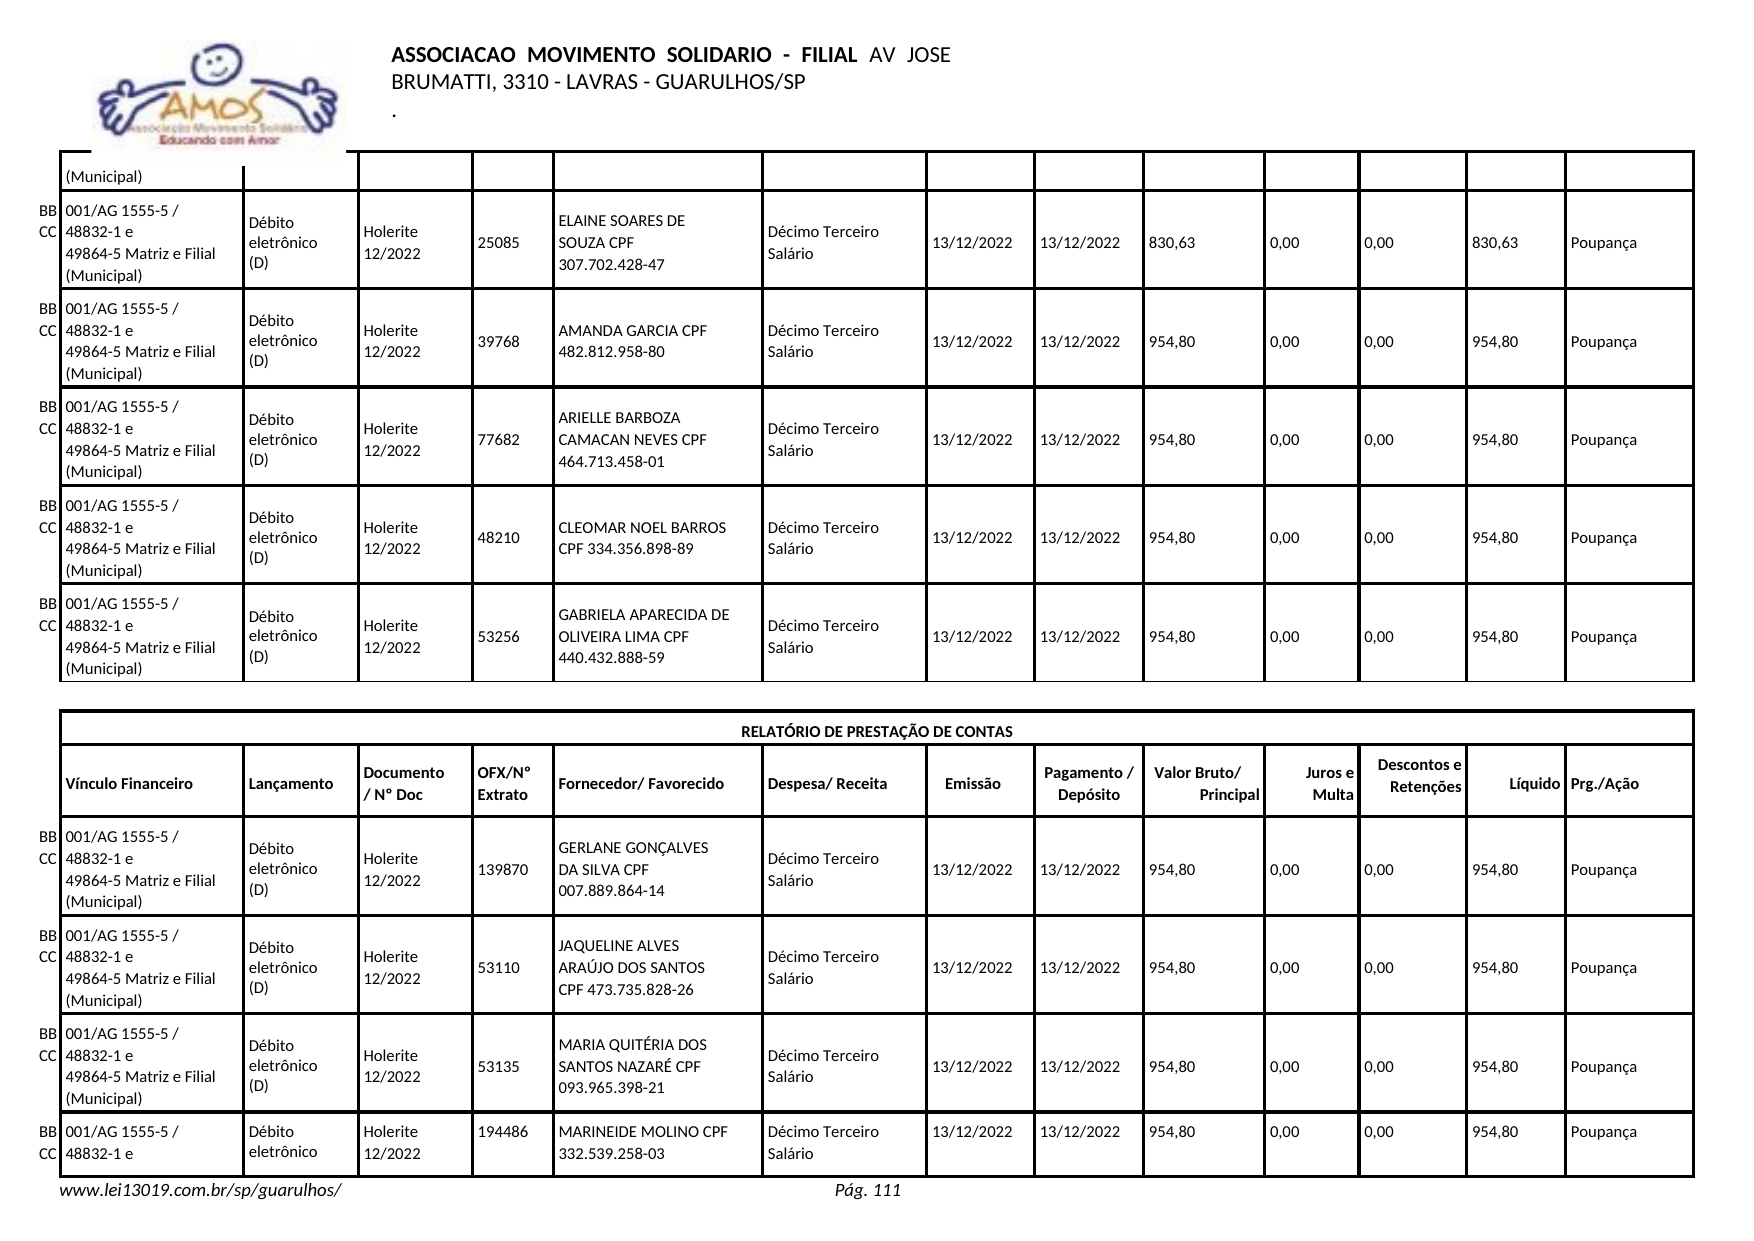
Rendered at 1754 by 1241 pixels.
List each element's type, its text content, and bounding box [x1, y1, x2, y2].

table_cell GABRIELA APARECIDA DE OLIVEIRA LIMA CPF 440.432.888-59 [555, 585, 761, 681]
table_cell 13/12/2022 [928, 192, 1033, 287]
table_cell Poupança [1567, 389, 1692, 484]
table_cell 53135 [474, 1015, 552, 1110]
table_cell Débito eletrônico (D) [245, 818, 357, 913]
table_cell 0,00 [1361, 290, 1465, 385]
table_cell Pagamento / Depósito [1036, 746, 1142, 815]
table_cell Prg./Ação [1567, 746, 1692, 815]
table_cell 0,00 [1266, 818, 1357, 913]
table_cell [474, 153, 552, 188]
table_cell 0,00 [1266, 1114, 1357, 1175]
table_cell 0,00 [1266, 487, 1357, 582]
table_cell 830,63 [1145, 192, 1263, 287]
table_cell Débito eletrônico (D) [245, 389, 357, 484]
table_cell 0,00 [1266, 1015, 1357, 1110]
table_cell 13/12/2022 [1036, 487, 1142, 582]
table_cell 001/AG 1555-5 / 48832-1 e 49864-5 Matriz e Filial (Municipal) [62, 192, 242, 287]
table_cell 954,80 [1468, 1114, 1564, 1175]
table_cell Poupança [1567, 290, 1692, 385]
table_cell 001/AG 1555-5 / 48832-1 e 49864-5 Matriz e Filial (Municipal) [62, 389, 242, 484]
table_cell GERLANE GONÇALVES DA SILVA CPF 007.889.864-14 [555, 818, 761, 913]
table_cell Valor Bruto/ Principal [1145, 746, 1263, 815]
table_cell 0,00 [1266, 917, 1357, 1012]
table_cell Descontos e Retenções [1361, 746, 1465, 815]
table_cell 13/12/2022 [928, 487, 1033, 582]
table_cell 0,00 [1361, 1015, 1465, 1110]
table_cell 954,80 [1145, 389, 1263, 484]
table_cell MARIA QUITÉRIA DOS SANTOS NAZARÉ CPF 093.965.398-21 [555, 1015, 761, 1110]
table_cell 39768 [474, 290, 552, 385]
table_cell 0,00 [1361, 487, 1465, 582]
table_cell [1036, 153, 1142, 188]
table_cell 954,80 [1145, 1015, 1263, 1110]
table_cell 77682 [474, 389, 552, 484]
table_cell 0,00 [1266, 389, 1357, 484]
table_cell 001/AG 1555-5 / 48832-1 e 49864-5 Matriz e Filial (Municipal) [62, 487, 242, 582]
table_cell 001/AG 1555-5 / 48832-1 e 49864-5 Matriz e Filial (Municipal) [62, 818, 242, 913]
table_cell [1361, 153, 1465, 188]
table_cell Lançamento [245, 746, 357, 815]
table_cell 13/12/2022 [1036, 1114, 1142, 1175]
table_cell 0,00 [1266, 585, 1357, 681]
table_cell OFX/Nº Extrato [474, 746, 552, 815]
table_cell [1145, 153, 1263, 188]
table_cell Décimo Terceiro Salário [764, 389, 925, 484]
table_cell Décimo Terceiro Salário [764, 487, 925, 582]
table_cell 001/AG 1555-5 / 48832-1 e 49864-5 Matriz e Filial (Municipal) [62, 585, 242, 681]
table_cell 139870 [474, 818, 552, 913]
table_cell 0,00 [1361, 585, 1465, 681]
table_cell 001/AG 1555-5 / 48832-1 e 49864-5 Matriz e Filial (Municipal) [62, 917, 242, 1012]
table_cell Décimo Terceiro Salário [764, 192, 925, 287]
table_cell Emissão [928, 746, 1033, 815]
table_cell Décimo Terceiro Salário [764, 818, 925, 913]
table_cell 25085 [474, 192, 552, 287]
table_cell 13/12/2022 [1036, 585, 1142, 681]
table_cell 13/12/2022 [928, 818, 1033, 913]
table_cell (Municipal) [62, 153, 242, 188]
table_cell 001/AG 1555-5 / 48832-1 e 49864-5 Matriz e Filial (Municipal) [62, 290, 242, 385]
table_header RELATÓRIO DE PRESTAÇÃO DE CONTAS [62, 713, 1692, 743]
table_cell Débito eletrônico (D) [245, 487, 357, 582]
table_cell [1567, 153, 1692, 188]
table_cell 954,80 [1468, 389, 1564, 484]
table_cell 0,00 [1361, 917, 1465, 1012]
table_cell Holerite 12/2022 [360, 290, 471, 385]
table_cell Documento / Nº Doc [360, 746, 471, 815]
table_cell 13/12/2022 [1036, 192, 1142, 287]
table_cell Poupança [1567, 1015, 1692, 1110]
table_cell Holerite 12/2022 [360, 917, 471, 1012]
table_cell 954,80 [1145, 917, 1263, 1012]
table_cell 0,00 [1361, 1114, 1465, 1175]
table_cell Débito eletrônico [245, 1114, 357, 1175]
table_cell 830,63 [1468, 192, 1564, 287]
table_cell Holerite 12/2022 [360, 487, 471, 582]
table_cell 954,80 [1468, 818, 1564, 913]
table_cell 954,80 [1145, 290, 1263, 385]
table_cell 13/12/2022 [928, 290, 1033, 385]
table_cell [764, 153, 925, 188]
table_cell Poupança [1567, 917, 1692, 1012]
table_cell 53110 [474, 917, 552, 1012]
table_cell 0,00 [1266, 192, 1357, 287]
table_cell MARINEIDE MOLINO CPF 332.539.258-03 [555, 1114, 761, 1175]
table_cell 13/12/2022 [928, 1114, 1033, 1175]
table_cell Vínculo Financeiro [62, 746, 242, 815]
table_cell Décimo Terceiro Salário [764, 585, 925, 681]
table_cell 13/12/2022 [1036, 290, 1142, 385]
table_cell 001/AG 1555-5 / 48832-1 e 49864-5 Matriz e Filial (Municipal) [62, 1015, 242, 1110]
table_cell [1266, 153, 1357, 188]
table_cell 954,80 [1468, 917, 1564, 1012]
table_cell Poupança [1567, 487, 1692, 582]
table_cell Fornecedor/ Favorecido [555, 746, 761, 815]
table_cell Líquido [1468, 746, 1564, 815]
table_cell 954,80 [1145, 487, 1263, 582]
table_cell Poupança [1567, 818, 1692, 913]
table_cell 0,00 [1361, 192, 1465, 287]
table_cell CLEOMAR NOEL BARROS CPF 334.356.898-89 [555, 487, 761, 582]
table_cell [928, 153, 1033, 188]
table_cell Poupança [1567, 1114, 1692, 1175]
table_cell 954,80 [1145, 585, 1263, 681]
table_cell Holerite 12/2022 [360, 389, 471, 484]
table_cell Holerite 12/2022 [360, 1015, 471, 1110]
table_cell Décimo Terceiro Salário [764, 290, 925, 385]
table_cell ELAINE SOARES DE SOUZA CPF 307.702.428-47 [555, 192, 761, 287]
table_cell 194486 [474, 1114, 552, 1175]
table_cell 13/12/2022 [1036, 389, 1142, 484]
table_cell [1468, 153, 1564, 188]
table_cell Décimo Terceiro Salário [764, 1114, 925, 1175]
table_cell 13/12/2022 [928, 1015, 1033, 1110]
table_cell 954,80 [1468, 487, 1564, 582]
table_cell Décimo Terceiro Salário [764, 1015, 925, 1110]
table_cell Débito eletrônico (D) [245, 1015, 357, 1110]
table_cell Holerite 12/2022 [360, 1114, 471, 1175]
table_cell Holerite 12/2022 [360, 192, 471, 287]
table_cell [555, 153, 761, 188]
table_cell ARIELLE BARBOZA CAMACAN NEVES CPF 464.713.458-01 [555, 389, 761, 484]
table_cell 954,80 [1468, 1015, 1564, 1110]
table_cell JAQUELINE ALVES ARAÚJO DOS SANTOS CPF 473.735.828-26 [555, 917, 761, 1012]
table_cell 53256 [474, 585, 552, 681]
table_cell Holerite 12/2022 [360, 585, 471, 681]
table_cell Décimo Terceiro Salário [764, 917, 925, 1012]
table_cell Holerite 12/2022 [360, 818, 471, 913]
table_cell 0,00 [1361, 389, 1465, 484]
table_cell 954,80 [1468, 585, 1564, 681]
table_cell 48210 [474, 487, 552, 582]
table_cell 13/12/2022 [1036, 1015, 1142, 1110]
table_cell [245, 153, 357, 188]
table_cell [360, 153, 471, 188]
table_cell 13/12/2022 [1036, 818, 1142, 913]
table_cell 13/12/2022 [928, 585, 1033, 681]
table_cell Débito eletrônico (D) [245, 192, 357, 287]
table_cell 13/12/2022 [928, 917, 1033, 1012]
table_cell Débito eletrônico (D) [245, 917, 357, 1012]
table_cell 001/AG 1555-5 / 48832-1 e [62, 1114, 242, 1175]
table_cell 13/12/2022 [1036, 917, 1142, 1012]
table_cell Poupança [1567, 192, 1692, 287]
table_cell 954,80 [1145, 818, 1263, 913]
table_cell 13/12/2022 [928, 389, 1033, 484]
table_cell AMANDA GARCIA CPF 482.812.958-80 [555, 290, 761, 385]
table_cell 954,80 [1468, 290, 1564, 385]
table_cell 954,80 [1145, 1114, 1263, 1175]
table_cell 0,00 [1361, 818, 1465, 913]
table_cell 0,00 [1266, 290, 1357, 385]
table_cell Poupança [1567, 585, 1692, 681]
table_cell Débito eletrônico (D) [245, 585, 357, 681]
table_cell Débito eletrônico (D) [245, 290, 357, 385]
table_cell Despesa/ Receita [764, 746, 925, 815]
table_cell Juros e Multa [1266, 746, 1357, 815]
